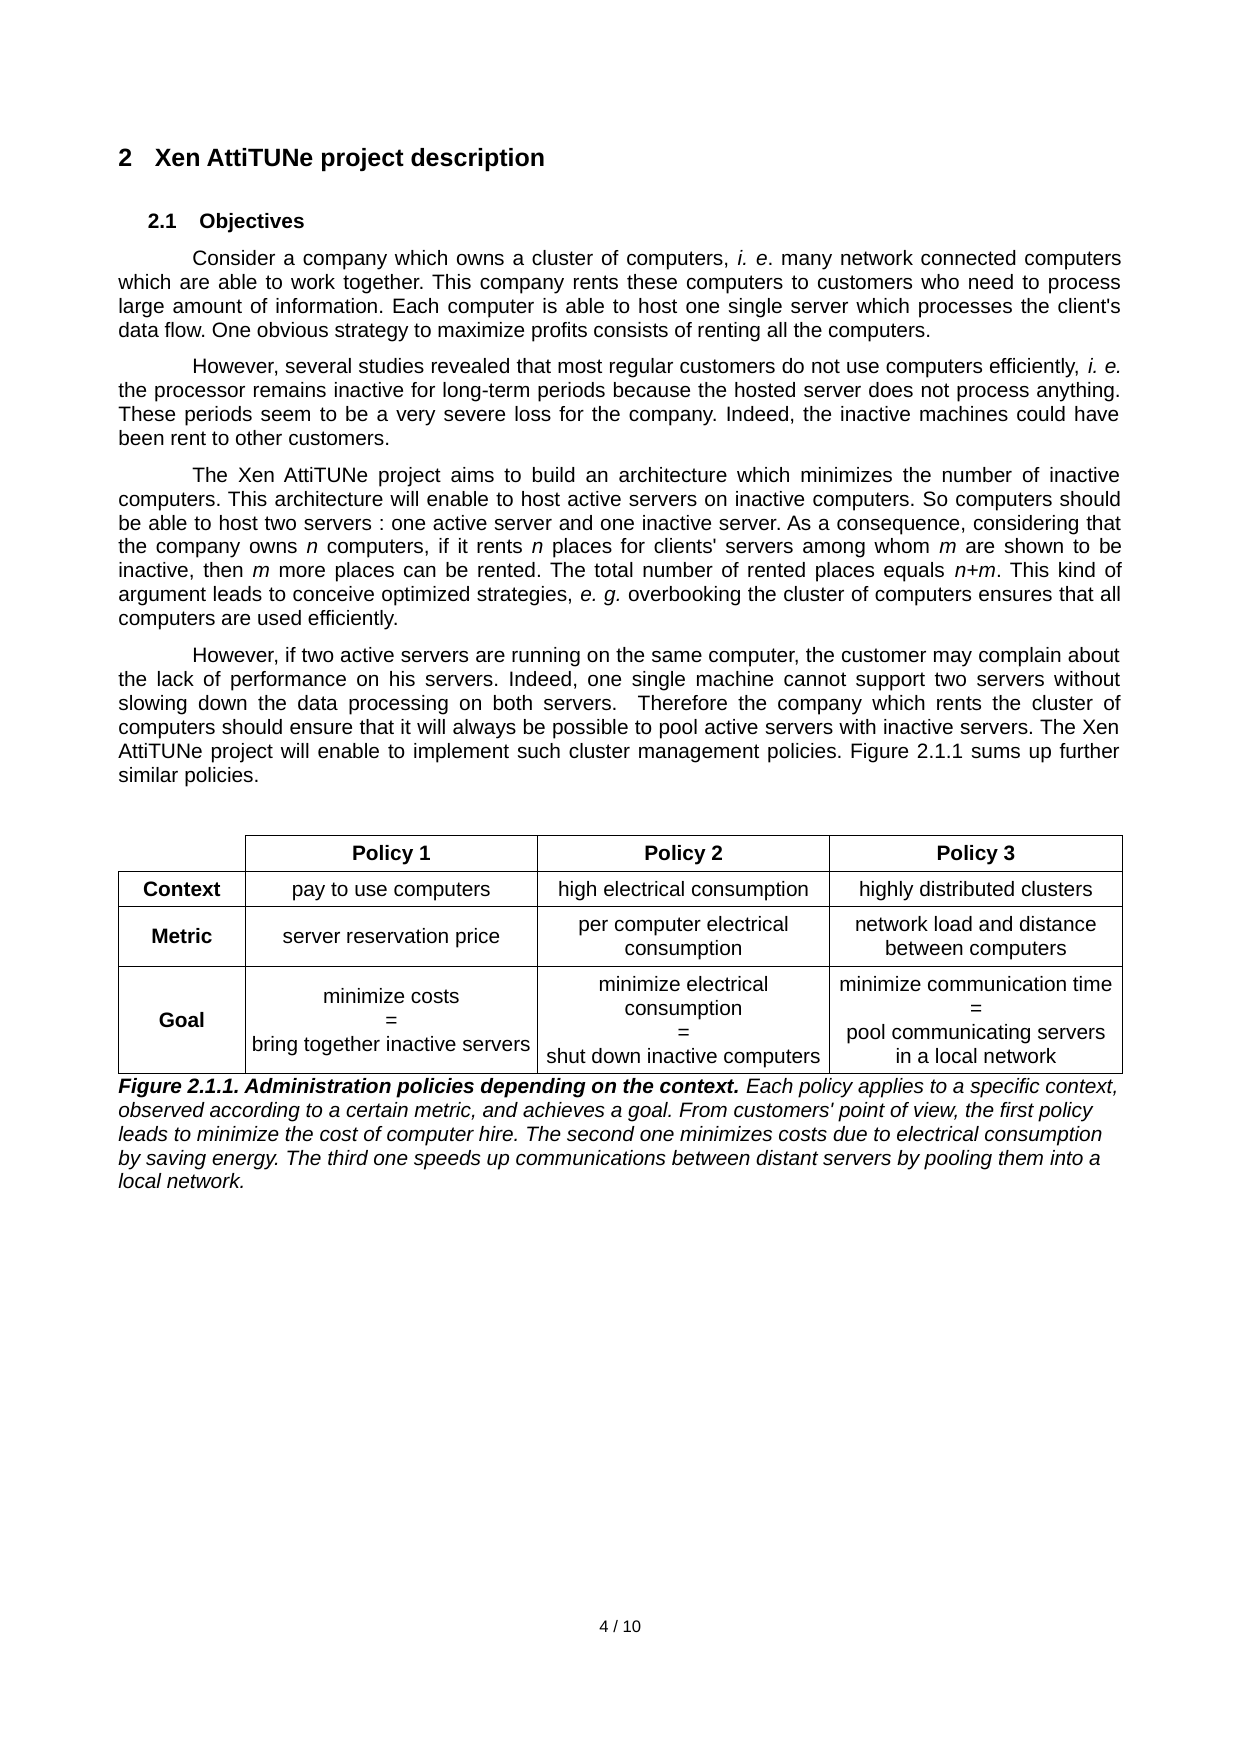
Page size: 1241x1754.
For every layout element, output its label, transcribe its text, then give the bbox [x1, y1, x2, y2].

table_cell high electrical consumption [538, 872, 829, 906]
table_header Policy 3 [830, 836, 1122, 871]
table_cell minimize electrical consumption = shut down inactive computers [538, 967, 829, 1073]
table_cell per computer electrical consumption [538, 907, 829, 966]
table_cell minimize costs = bring together inactive servers [246, 967, 537, 1073]
table_cell network load and distance between computers [830, 907, 1122, 966]
table_header Policy 1 [246, 836, 537, 871]
text The Xen AttiTUNe project aims to build an architecture which minimizes the number of inactive computers. This architecture will enable to host active servers on inactive computers. So computers should be able to host two servers : one active server and one inactive server. As a consequence, considering that the company owns n computers, if it rents n places for clients' servers among whom m are shown to be inactive, then m more places can be rented. The total number of rented places equals n+m. This kind of argument leads to conceive optimized strategies, e. g. overbooking the cluster of computers ensures that all computers are used efficiently. [118, 462, 1122, 630]
table_header Policy 2 [538, 836, 829, 871]
subtitle Objectives [148, 209, 1122, 233]
text Consider a company which owns a cluster of computers, i. e. many network connected computers which are able to work together. This company rents these computers to customers who need to process large amount of information. Each computer is able to host one single server which processes the client's data flow. One obvious strategy to maximize profits consists of renting all the computers. [118, 246, 1122, 342]
table_cell Metric [119, 907, 245, 966]
table_cell pay to use computers [246, 872, 537, 906]
text Figure 2.1.1. Administration policies depending on the context. Each policy applies to a specific context, observed according to a certain metric, and achieves a goal. From customers' point of view, the first policy leads to minimize the cost of computer hire. The second one minimizes costs due to electrical consumption by saving energy. The third one speeds up communications between distant servers by pooling them into a local network. [118, 1074, 1122, 1193]
subtitle Xen AttiTUNe project description [118, 143, 1122, 172]
table_cell minimize communication time = pool communicating servers in a local network [830, 967, 1122, 1073]
table_cell Context [119, 872, 245, 906]
text However, if two active servers are running on the same computer, the customer may complain about the lack of performance on his servers. Indeed, one single machine cannot support two servers without slowing down the data processing on both servers. Therefore the company which rents the cluster of computers should ensure that it will always be possible to pool active servers with inactive servers. The Xen AttiTUNe project will enable to implement such cluster management policies. Figure 2.1.1 sums up further similar policies. [118, 643, 1122, 786]
table_cell server reservation price [246, 907, 537, 966]
table_cell highly distributed clusters [830, 872, 1122, 906]
text However, several studies revealed that most regular customers do not use computers efficiently, i. e. the processor remains inactive for long-term periods because the hosted server does not process anything. These periods seem to be a very severe loss for the company. Indeed, the inactive machines could have been rent to other customers. [118, 354, 1122, 450]
table_cell Goal [119, 967, 245, 1073]
table_header [118, 835, 245, 871]
